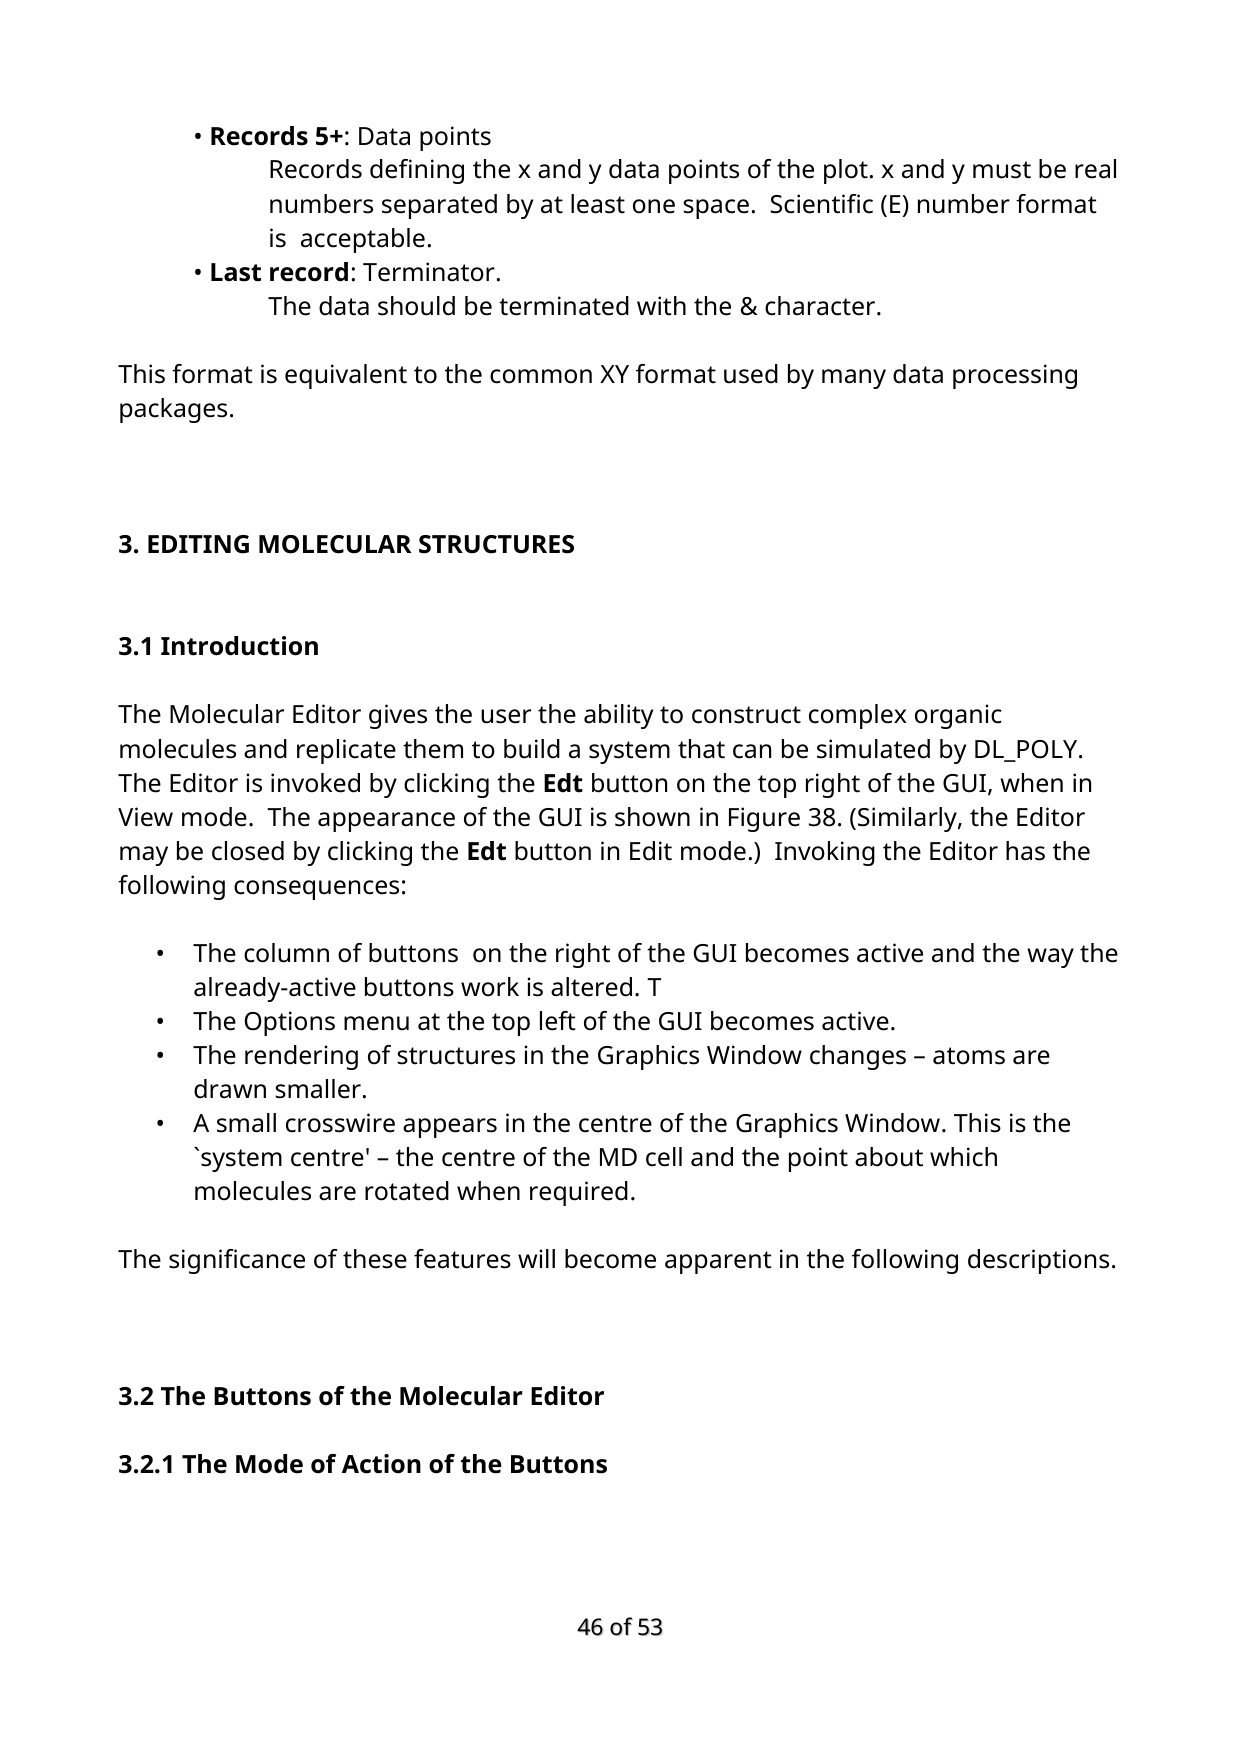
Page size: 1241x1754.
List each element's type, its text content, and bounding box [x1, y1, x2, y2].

text • Last record: Terminator. [193, 254, 1122, 288]
text The Molecular Editor gives the user the ability to construct complex organic molecules and replicate them to build a system that can be simulated by DL_POLY. The Editor is invoked by clicking the Edt button on the top right of the GUI, when in View mode. The appearance of the GUI is shown in Figure 38. (Similarly, the Editor may be closed by clicking the Edt button in Edit mode.) Invoking the Editor has the following consequences: [118, 697, 1122, 902]
text Records defining the x and y data points of the plot. x and y must be real numbers separated by at least one space. Scientific (E) number format is acceptable. [268, 152, 1122, 254]
text 3.2 The Buttons of the Molecular Editor [118, 1378, 1122, 1412]
list The rendering of structures in the Graphics Window changes – atoms are drawn smaller. [155, 1038, 1122, 1106]
list The Options menu at the top left of the GUI becomes active. [155, 1004, 1122, 1038]
text The significance of these features will become apparent in the following descriptions. [118, 1242, 1122, 1276]
text This format is equivalent to the common XY format used by many data processing packages. [118, 357, 1122, 425]
list A small crosswire appears in the centre of the Graphics Window. This is the `system centre' – the centre of the MD cell and the point about which molecules are rotated when required. [155, 1106, 1122, 1208]
text 3. EDITING MOLECULAR STRUCTURES [118, 527, 1122, 561]
text 3.2.1 The Mode of Action of the Buttons [118, 1447, 1122, 1481]
text • Records 5+: Data points [193, 118, 1122, 152]
text The data should be terminated with the & character. [268, 288, 1122, 322]
text 3.1 Introduction [118, 629, 1122, 663]
list The column of buttons on the right of the GUI becomes active and the way the already-active buttons work is altered. T [155, 936, 1122, 1004]
